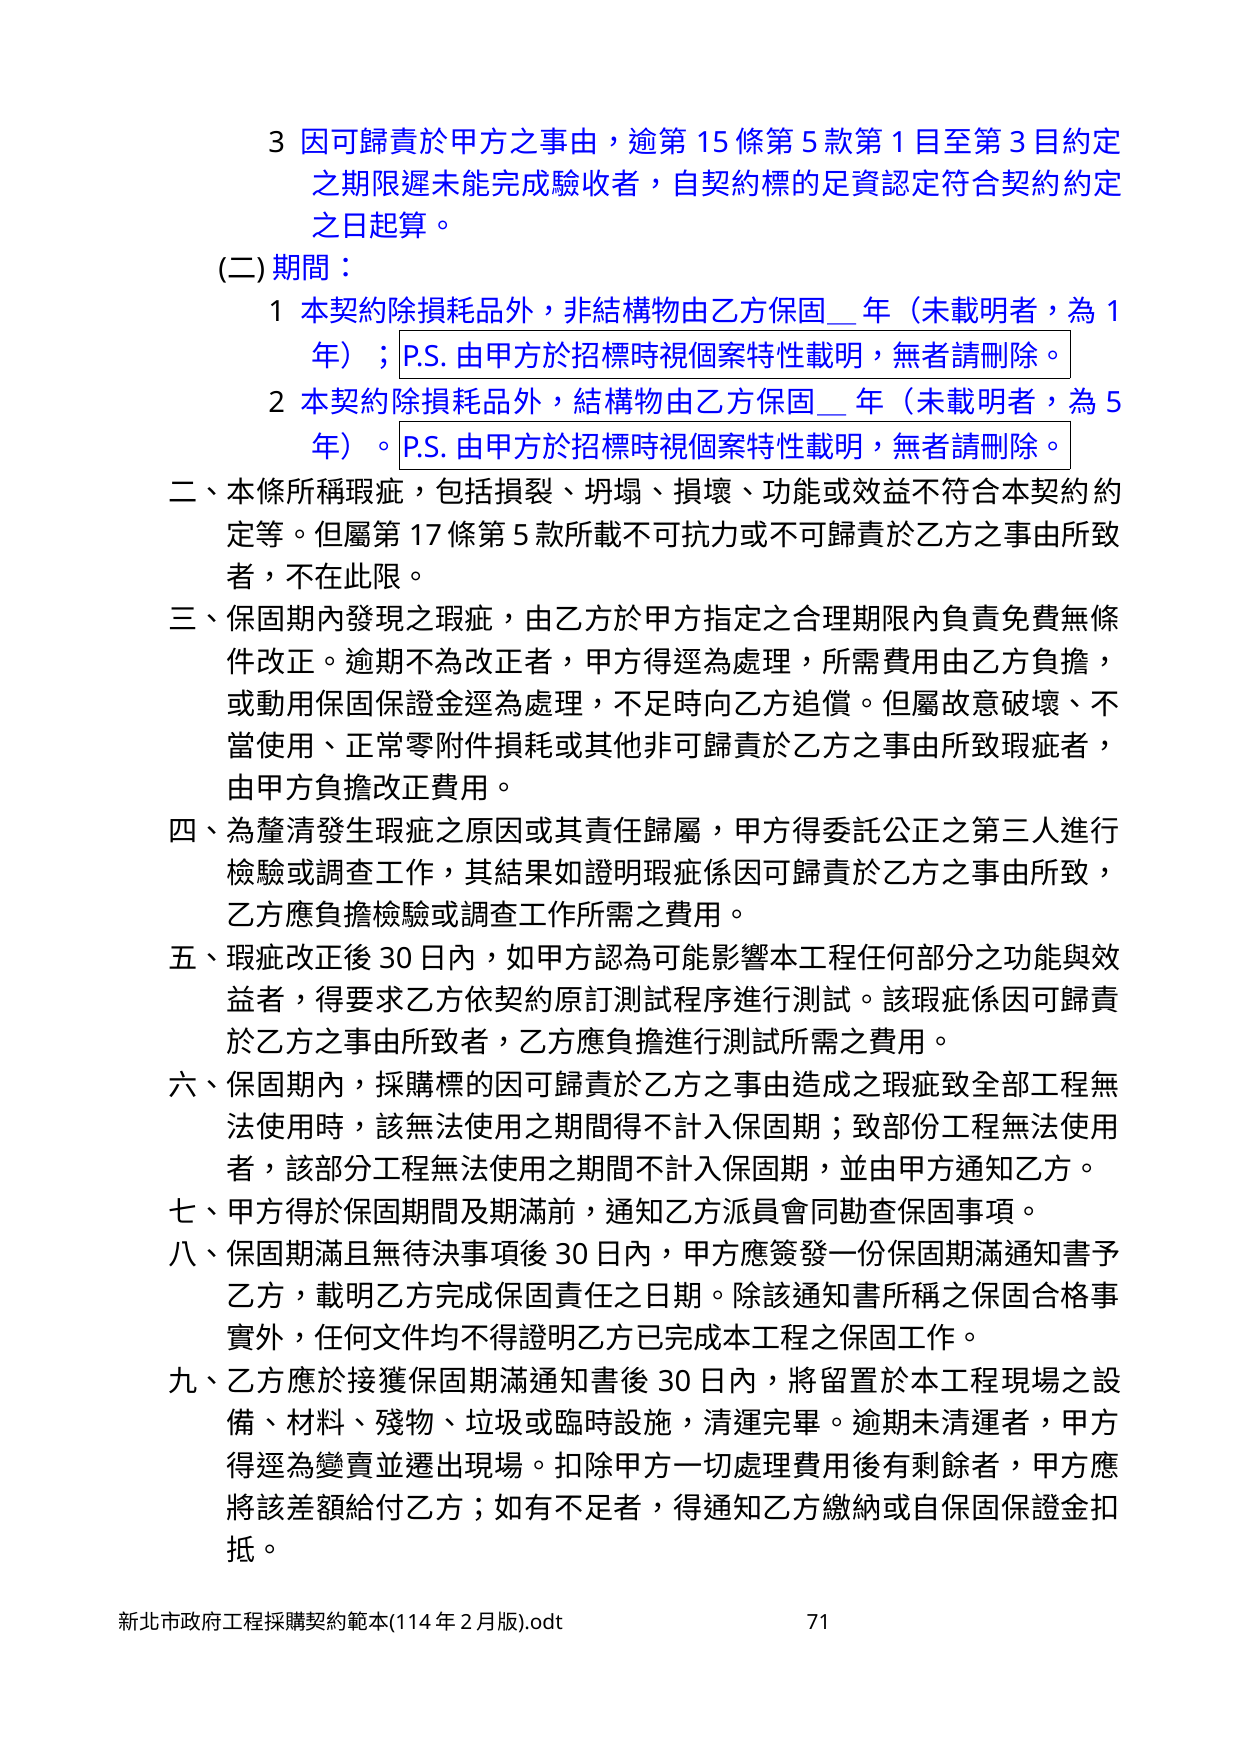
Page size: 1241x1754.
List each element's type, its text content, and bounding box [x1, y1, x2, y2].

list 為釐清發生瑕疵之原因或其責任歸屬，甲方得委託公正之第三人進行檢驗或調查工作，其結果如證明瑕疵係因可歸責於乙方之事由所致，乙方應負擔檢驗或調查工作所需之費用。 [168, 807, 1122, 934]
list 保固期滿且無待決事項後30日內，甲方應簽發一份保固期滿通知書予乙方，載明乙方完成保固責任之日期。除該通知書所稱之保固合格事實外，任何文件均不得證明乙方已完成本工程之保固工作。 [168, 1230, 1122, 1357]
list 期間： [218, 245, 1122, 287]
list 乙方應於接獲保固期滿通知書後30日內，將留置於本工程現場之設備、材料、殘物、垃圾或臨時設施，清運完畢。逾期未清運者，甲方得逕為變賣並遷出現場。扣除甲方一切處理費用後有剩餘者，甲方應將該差額給付乙方；如有不足者，得通知乙方繳納或自保固保證金扣抵。 [168, 1357, 1122, 1569]
list 瑕疵改正後30日內，如甲方認為可能影響本工程任何部分之功能與效益者，得要求乙方依契約原訂測試程序進行測試。該瑕疵係因可歸責於乙方之事由所致者，乙方應負擔進行測試所需之費用。 [168, 934, 1122, 1061]
list 本契約除損耗品外，非結構物由乙方保固＿ 年（未載明者，為1年）；P.S. 由甲方於招標時視個案特性載明，無者請刪除。 [268, 287, 1122, 378]
list 本條所稱瑕疵，包括損裂、坍塌、損壞、功能或效益不符合本契約約定等。但屬第17條第5款所載不可抗力或不可歸責於乙方之事由所致者，不在此限。 [168, 469, 1122, 596]
list 甲方得於保固期間及期滿前，通知乙方派員會同勘查保固事項。 [168, 1188, 1122, 1230]
list 因可歸責於甲方之事由，逾第15條第5款第1目至第3目約定之期限遲未能完成驗收者，自契約標的足資認定符合契約約定之日起算。 [268, 118, 1122, 245]
list 保固期內發現之瑕疵，由乙方於甲方指定之合理期限內負責免費無條件改正。逾期不為改正者，甲方得逕為處理，所需費用由乙方負擔，或動用保固保證金逕為處理，不足時向乙方追償。但屬故意破壞、不當使用、正常零附件損耗或其他非可歸責於乙方之事由所致瑕疵者，由甲方負擔改正費用。 [168, 596, 1122, 807]
list 本契約除損耗品外，結構物由乙方保固＿ 年（未載明者，為5年）。P.S. 由甲方於招標時視個案特性載明，無者請刪除。 [268, 378, 1122, 469]
list 保固期內，採購標的因可歸責於乙方之事由造成之瑕疵致全部工程無法使用時，該無法使用之期間得不計入保固期；致部份工程無法使用者，該部分工程無法使用之期間不計入保固期，並由甲方通知乙方。 [168, 1061, 1122, 1188]
